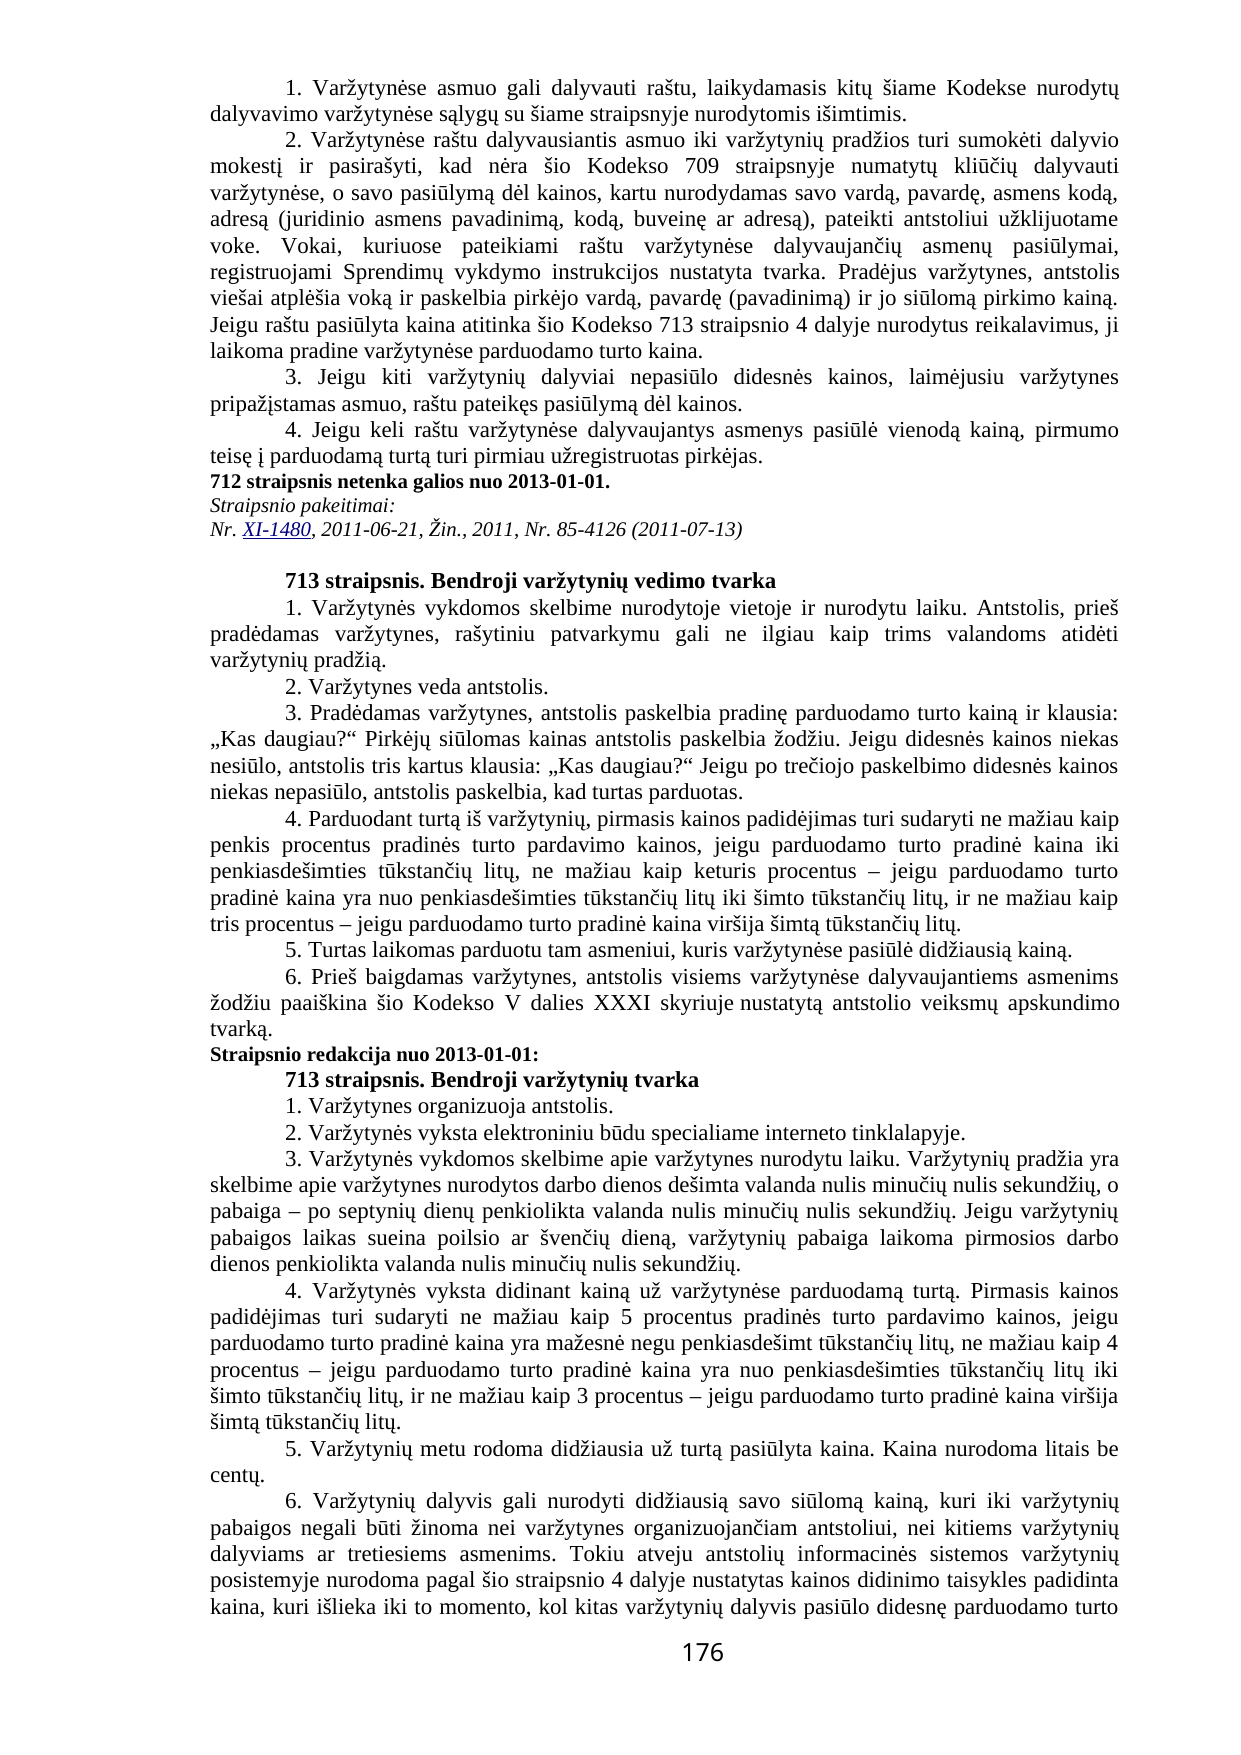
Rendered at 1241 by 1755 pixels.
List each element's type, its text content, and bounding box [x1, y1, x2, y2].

text 1. Varžytynės vykdomos skelbime nurodytoje vietoje ir nurodytu laiku. Antstolis, prieš pradėdamas varžytynes, rašytiniu patvarkymu gali ne ilgiau kaip trims valandoms atidėti varžytynių pradžią. [210, 594, 1120, 673]
text Straipsnio redakcija nuo 2013-01-01: [210, 1042, 1120, 1066]
text 4. Jeigu keli raštu varžytynėse dalyvaujantys asmenys pasiūlė vienodą kainą, pirmumo teisę į parduodamą turtą turi pirmiau užregistruotas pirkėjas. [210, 416, 1120, 469]
text 2. Varžytynės vyksta elektroniniu būdu specialiame interneto tinklalapyje. [210, 1118, 1120, 1145]
text 713 straipsnis. Bendroji varžytynių vedimo tvarka [210, 567, 1120, 594]
text 4. Varžytynės vyksta didinant kainą už varžytynėse parduodamą turtą. Pirmasis kainos padidėjimas turi sudaryti ne mažiau kaip 5 procentus pradinės turto pardavimo kainos, jeigu parduodamo turto pradinė kaina yra mažesnė negu penkiasdešimt tūkstančių litų, ne mažiau kaip 4 procentus – jeigu parduodamo turto pradinė kaina yra nuo penkiasdešimties tūkstančių litų iki šimto tūkstančių litų, ir ne mažiau kaip 3 procentus – jeigu parduodamo turto pradinė kaina viršija šimtą tūkstančių litų. [210, 1277, 1120, 1435]
text 4. Parduodant turtą iš varžytynių, pirmasis kainos padidėjimas turi sudaryti ne mažiau kaip penkis procentus pradinės turto pardavimo kainos, jeigu parduodamo turto pradinė kaina iki penkiasdešimties tūkstančių litų, ne mažiau kaip keturis procentus – jeigu parduodamo turto pradinė kaina yra nuo penkiasdešimties tūkstančių litų iki šimto tūkstančių litų, ir ne mažiau kaip tris procentus – jeigu parduodamo turto pradinė kaina viršija šimtą tūkstančių litų. [210, 804, 1120, 936]
text 2. Varžytynėse raštu dalyvausiantis asmuo iki varžytynių pradžios turi sumokėti dalyvio mokestį ir pasirašyti, kad nėra šio Kodekso 709 straipsnyje numatytų kliūčių dalyvauti varžytynėse, o savo pasiūlymą dėl kainos, kartu nurodydamas savo vardą, pavardę, asmens kodą, adresą (juridinio asmens pavadinimą, kodą, buveinę ar adresą), pateikti antstoliui užklijuotame voke. Vokai, kuriuose pateikiami raštu varžytynėse dalyvaujančių asmenų pasiūlymai, registruojami Sprendimų vykdymo instrukcijos nustatyta tvarka. Pradėjus varžytynes, antstolis viešai atplėšia voką ir paskelbia pirkėjo vardą, pavardę (pavadinimą) ir jo siūlomą pirkimo kainą. Jeigu raštu pasiūlyta kaina atitinka šio Kodekso 713 straipsnio 4 dalyje nurodytus reikalavimus, ji laikoma pradine varžytynėse parduodamo turto kaina. [210, 126, 1120, 363]
text Nr. XI-1480, 2011-06-21, Žin., 2011, Nr. 85-4126 (2011-07-13) [210, 517, 1120, 541]
text 6. Varžytynių dalyvis gali nurodyti didžiausią savo siūlomą kainą, kuri iki varžytynių pabaigos negali būti žinoma nei varžytynes organizuojančiam antstoliui, nei kitiems varžytynių dalyviams ar tretiesiems asmenims. Tokiu atveju antstolių informacinės sistemos varžytynių posistemyje nurodoma pagal šio straipsnio 4 dalyje nustatytas kainos didinimo taisykles padidinta kaina, kuri išlieka iki to momento, kol kitas varžytynių dalyvis pasiūlo didesnę parduodamo turto [210, 1487, 1120, 1619]
text 5. Turtas laikomas parduotu tam asmeniui, kuris varžytynėse pasiūlė didžiausią kainą. [210, 936, 1120, 963]
text 1. Varžytynėse asmuo gali dalyvauti raštu, laikydamasis kitų šiame Kodekse nurodytų dalyvavimo varžytynėse sąlygų su šiame straipsnyje nurodytomis išimtimis. [210, 73, 1120, 126]
text 712 straipsnis netenka galios nuo 2013-01-01. [210, 469, 1120, 493]
text 6. Prieš baigdamas varžytynes, antstolis visiems varžytynėse dalyvaujantiems asmenims žodžiu paaiškina šio Kodekso V dalies XXXI skyriuje nustatytą antstolio veiksmų apskundimo tvarką. [210, 963, 1120, 1042]
text Straipsnio pakeitimai: [210, 493, 1120, 517]
text 1. Varžytynes organizuoja antstolis. [210, 1092, 1120, 1118]
text 3. Jeigu kiti varžytynių dalyviai nepasiūlo didesnės kainos, laimėjusiu varžytynes pripažįstamas asmuo, raštu pateikęs pasiūlymą dėl kainos. [210, 363, 1120, 416]
text 3. Pradėdamas varžytynes, antstolis paskelbia pradinę parduodamo turto kainą ir klausia: „Kas daugiau?“ Pirkėjų siūlomas kainas antstolis paskelbia žodžiu. Jeigu didesnės kainos niekas nesiūlo, antstolis tris kartus klausia: „Kas daugiau?“ Jeigu po trečiojo paskelbimo didesnės kainos niekas nepasiūlo, antstolis paskelbia, kad turtas parduotas. [210, 699, 1120, 804]
text 713 straipsnis. Bendroji varžytynių tvarka [210, 1066, 1120, 1092]
text 3. Varžytynės vykdomos skelbime apie varžytynes nurodytu laiku. Varžytynių pradžia yra skelbime apie varžytynes nurodytos darbo dienos dešimta valanda nulis minučių nulis sekundžių, o pabaiga – po septynių dienų penkiolikta valanda nulis minučių nulis sekundžių. Jeigu varžytynių pabaigos laikas sueina poilsio ar švenčių dieną, varžytynių pabaiga laikoma pirmosios darbo dienos penkiolikta valanda nulis minučių nulis sekundžių. [210, 1145, 1120, 1277]
text 2. Varžytynes veda antstolis. [210, 673, 1120, 699]
text 5. Varžytynių metu rodoma didžiausia už turtą pasiūlyta kaina. Kaina nurodoma litais be centų. [210, 1435, 1120, 1487]
